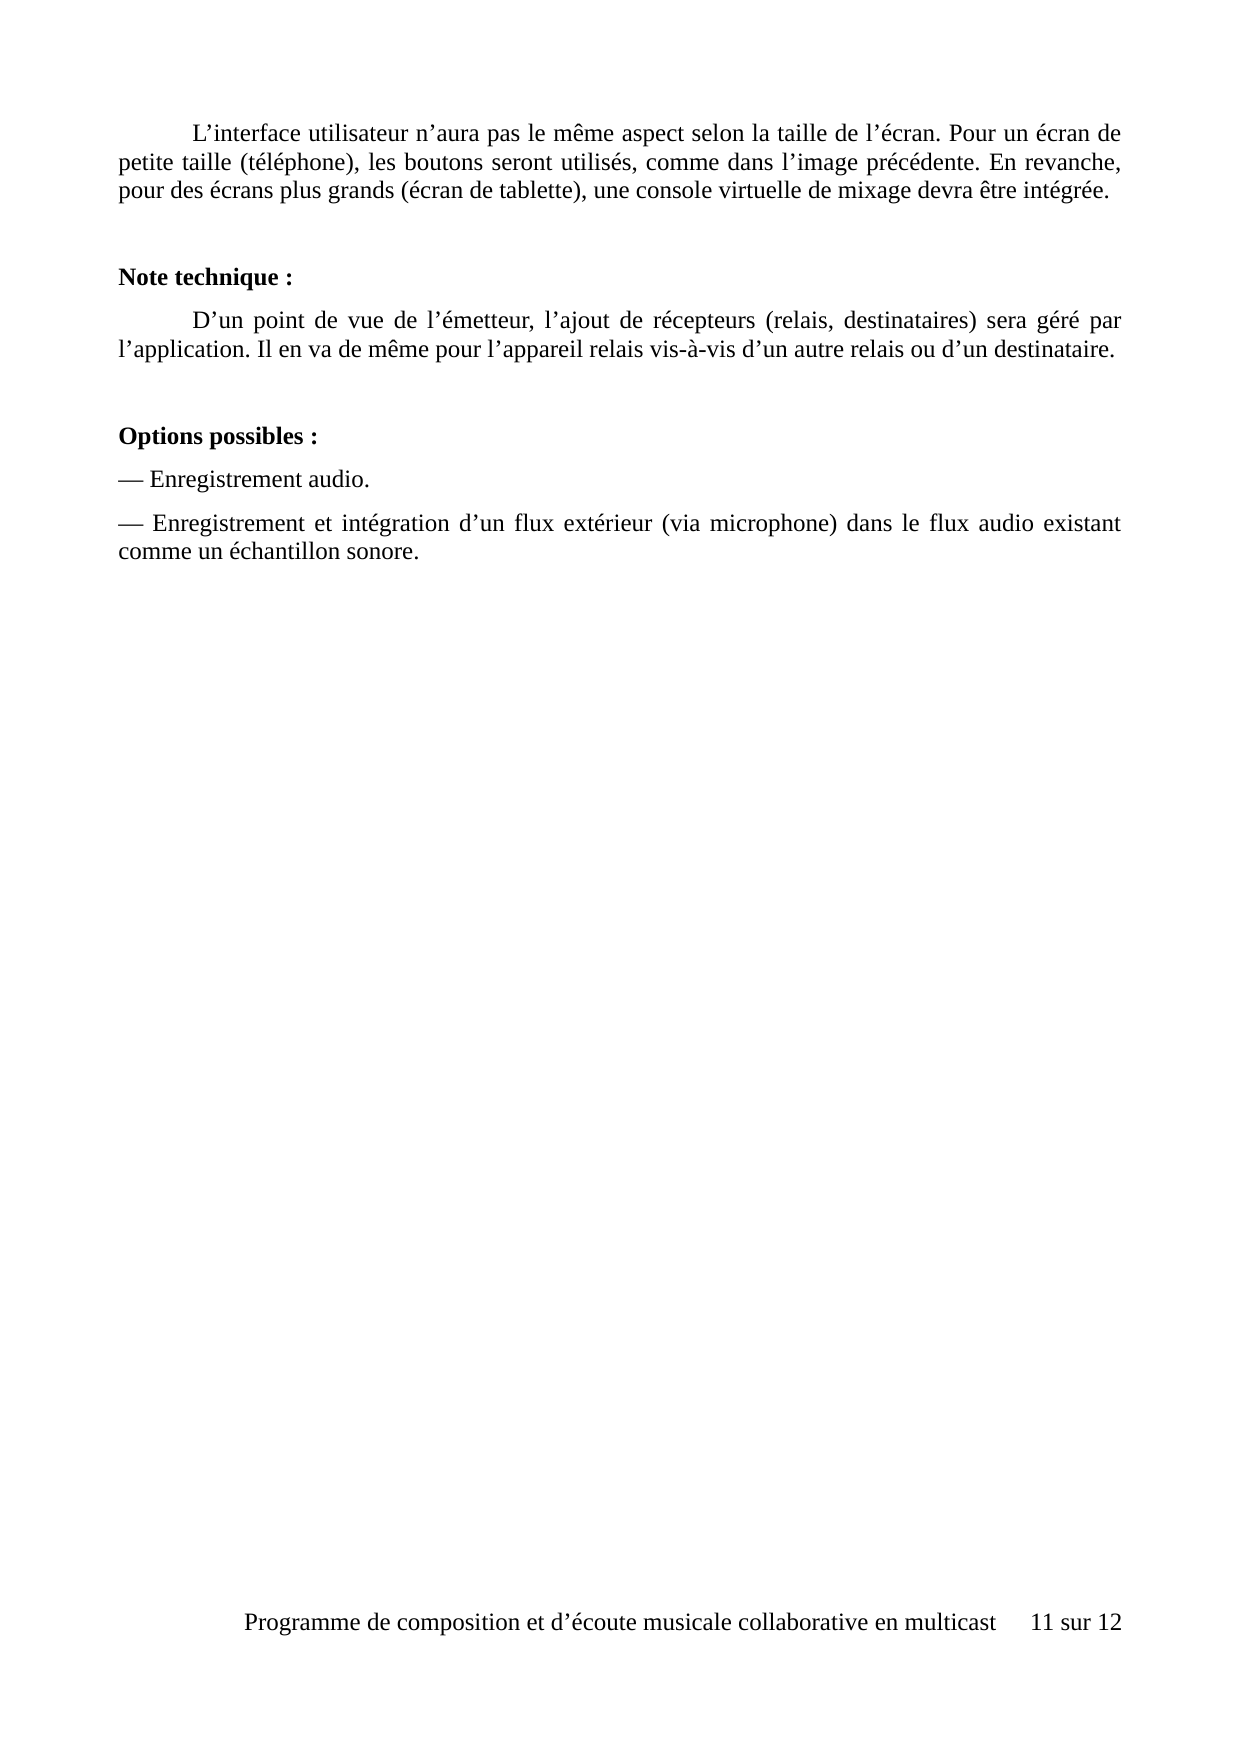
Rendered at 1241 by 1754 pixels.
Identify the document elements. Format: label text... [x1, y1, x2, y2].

text Note technique : [118, 262, 1122, 291]
text — Enregistrement et intégration d’un flux extérieur (via microphone) dans le flux audio existant comme un échantillon sonore. [118, 508, 1122, 565]
text L’interface utilisateur n’aura pas le même aspect selon la taille de l’écran. Pour un écran de petite taille (téléphone), les boutons seront utilisés, comme dans l’image précédente. En revanche, pour des écrans plus grands (écran de tablette), une console virtuelle de mixage devra être intégrée. [118, 118, 1122, 204]
text — Enregistrement audio. [118, 464, 1122, 493]
text Options possibles : [118, 421, 1122, 450]
text D’un point de vue de l’émetteur, l’ajout de récepteurs (relais, destinataires) sera géré par l’application. Il en va de même pour l’appareil relais vis-à-vis d’un autre relais ou d’un destinataire. [118, 306, 1122, 363]
